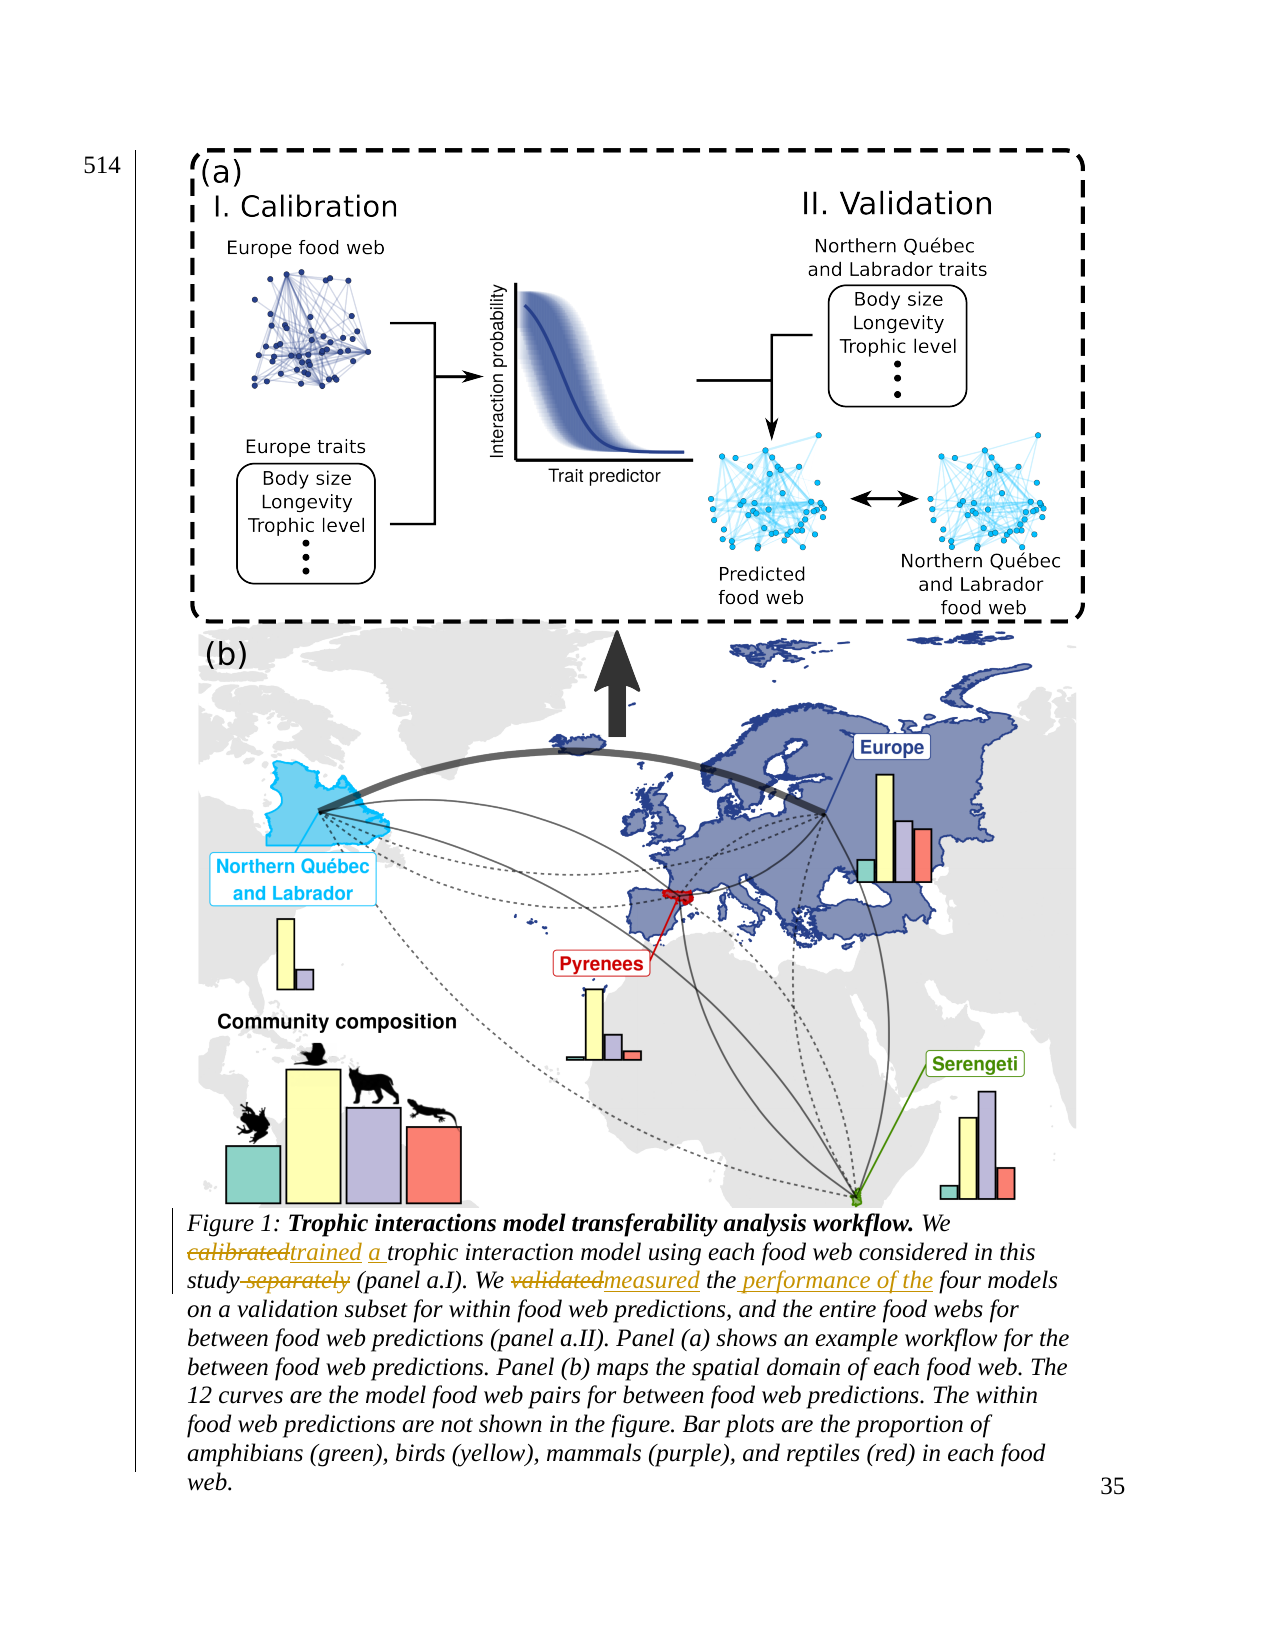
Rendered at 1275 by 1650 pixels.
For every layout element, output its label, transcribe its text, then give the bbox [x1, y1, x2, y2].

text Figure 1: Trophic interactions model transferability analysis workflow. We trained a trophic interaction model using each food web considered in this study (panel a.I). We measured the performance of the four models on a validation subset for within food web predictions, and the entire food webs for between food web predictions (panel a.II). Panel (a) shows an example workflow for the between food web predictions. Panel (b) maps the spatial domain of each food web. The 12 curves are the model food web pairs for between food web predictions. The within food web predictions are not shown in the figure. Bar plots are the proportion of amphibians (green), birds (yellow), mammals (purple), and reptiles (red) in each food web. [187, 1208, 1088, 1496]
picture [190, 148, 1085, 1208]
